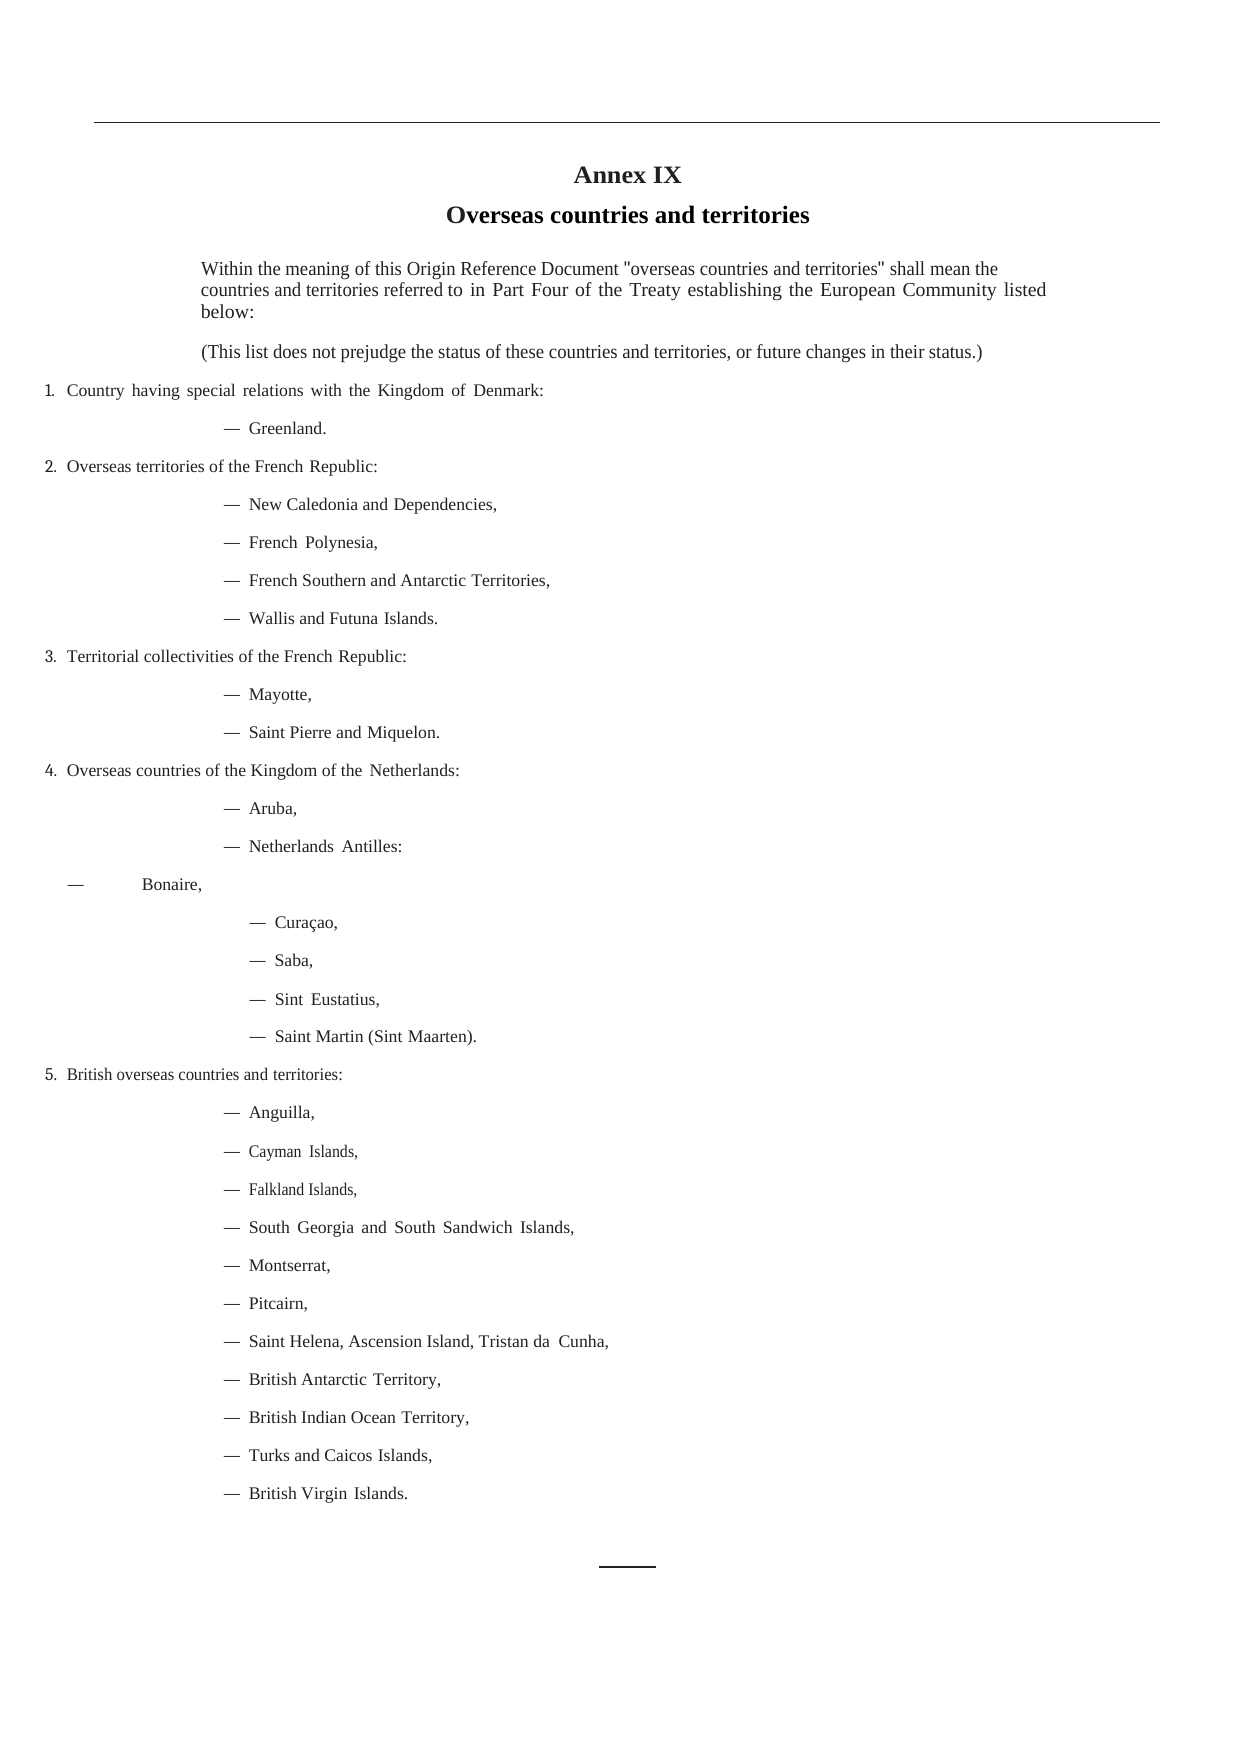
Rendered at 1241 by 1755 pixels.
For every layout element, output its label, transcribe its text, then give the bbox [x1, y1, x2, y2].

list British Virgin Islands. [223, 1483, 1172, 1504]
list Falkland Islands, [223, 1178, 1172, 1199]
list Cayman Islands, [223, 1140, 1172, 1161]
list Curaçao, [249, 912, 1172, 933]
list French Southern and Antarctic Territories, [223, 570, 1172, 591]
list Territorial collectivities of the French Republic: [45, 646, 1172, 667]
list French Polynesia, [223, 532, 1172, 553]
list South Georgia and South Sandwich Islands, [223, 1216, 1172, 1237]
list Saint Martin (Sint Maarten). [249, 1026, 1172, 1047]
text Overseas countries and territories [189, 200, 1066, 228]
list Sint Eustatius, [249, 988, 1172, 1009]
list Overseas countries of the Kingdom of the Netherlands: [45, 760, 1172, 781]
list Overseas territories of the French Republic: [45, 456, 1172, 477]
list Montserrat, [223, 1254, 1172, 1276]
list Saint Pierre and Miquelon. [223, 722, 1172, 743]
list Pitcairn, [223, 1292, 1172, 1313]
text (This list does not prejudge the status of these countries and territories, or future changes in their status.) [201, 340, 1172, 363]
list British Indian Ocean Territory, [223, 1407, 1172, 1428]
list Turks and Caicos Islands, [223, 1444, 1172, 1466]
list New Caledonia and Dependencies, [223, 494, 1172, 515]
list Mayotte, [223, 684, 1172, 705]
list Saba, [249, 950, 1172, 971]
list Wallis and Futuna Islands. [223, 608, 1172, 629]
list British overseas countries and territories: [45, 1064, 1172, 1085]
text Within the meaning of this Origin Reference Document "overseas countries and territories" shall mean the countries and territories referred to in Part Four of the Treaty establishing the European Community listed below: [201, 258, 1063, 323]
list Saint Helena, Ascension Island, Tristan da Cunha, [223, 1331, 1172, 1352]
list Netherlands Antilles: [223, 836, 1172, 857]
list British Antarctic Territory, [223, 1368, 1172, 1389]
list Bonaire, [67, 874, 514, 895]
list Country having special relations with the Kingdom of Denmark: [45, 380, 1172, 401]
list Greenland. [223, 418, 1172, 439]
list Aruba, [223, 798, 1172, 819]
list Anguilla, [223, 1102, 1172, 1123]
text Annex IX [189, 160, 1066, 189]
